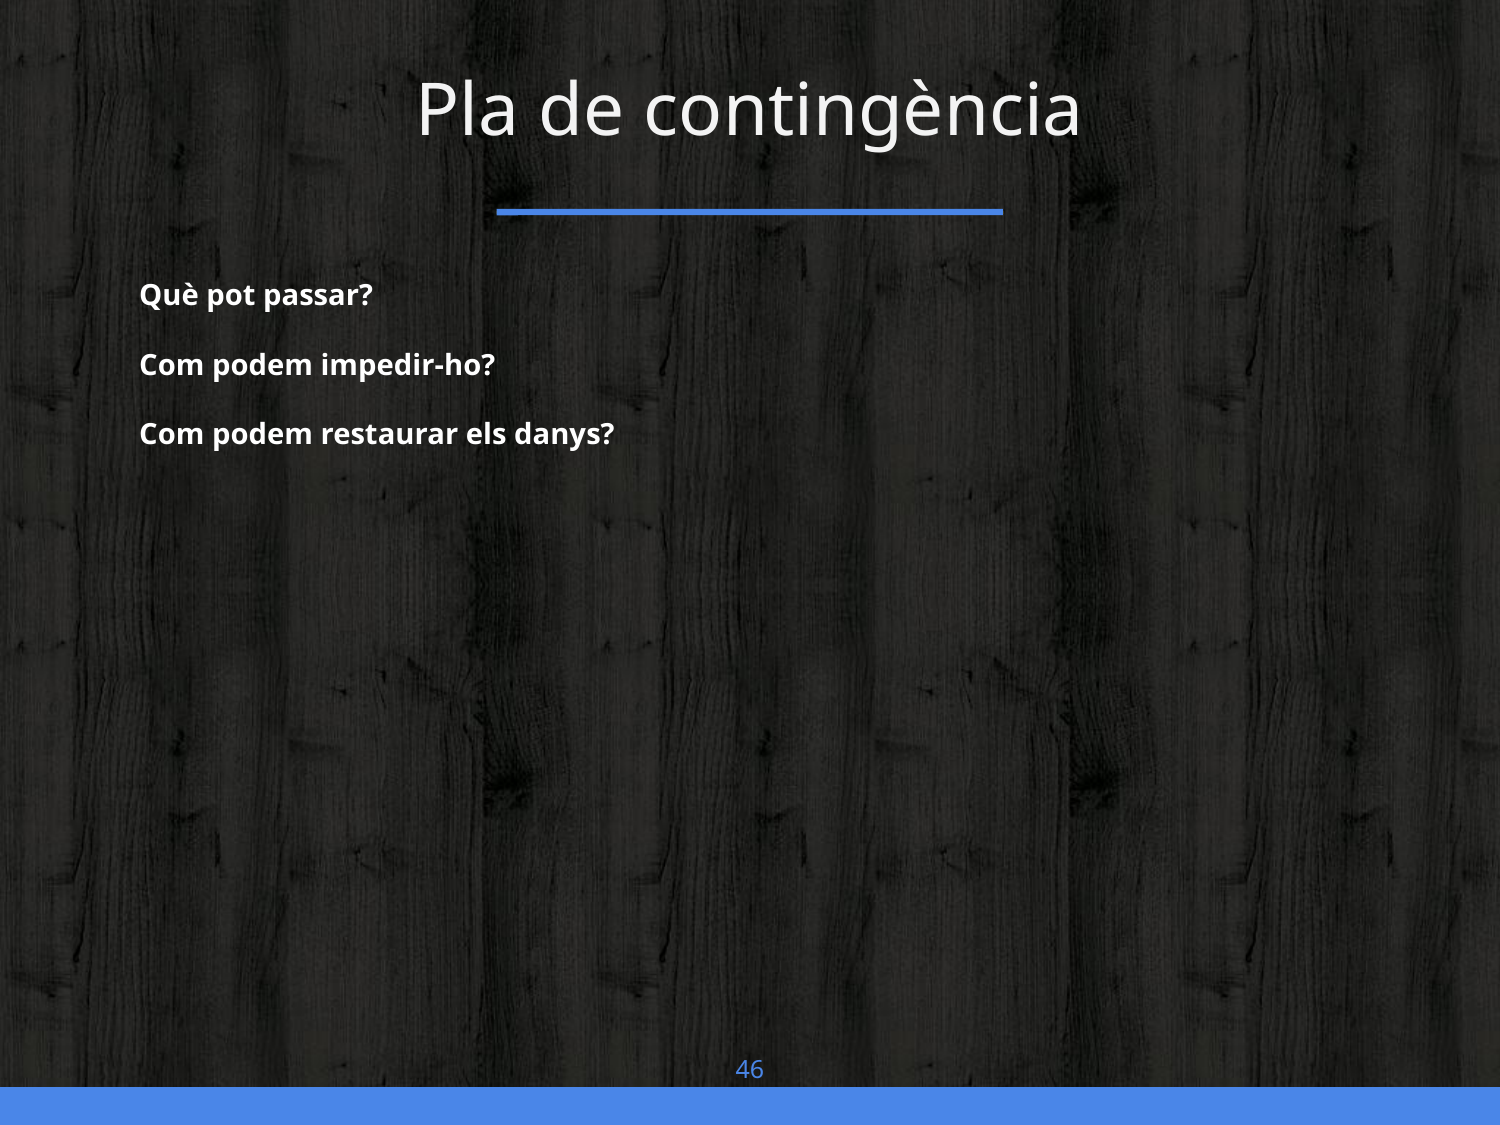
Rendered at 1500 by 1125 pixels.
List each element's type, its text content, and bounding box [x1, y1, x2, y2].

slide_number 46 [705, 1038, 795, 1087]
text_box Què pot passar? Com podem impedir-ho? Com podem restaurar els danys? [124, 260, 1376, 541]
picture [0, 0, 1500, 1087]
title Pla de contingència [75, 0, 1425, 213]
text_box [0, 1087, 1500, 1125]
